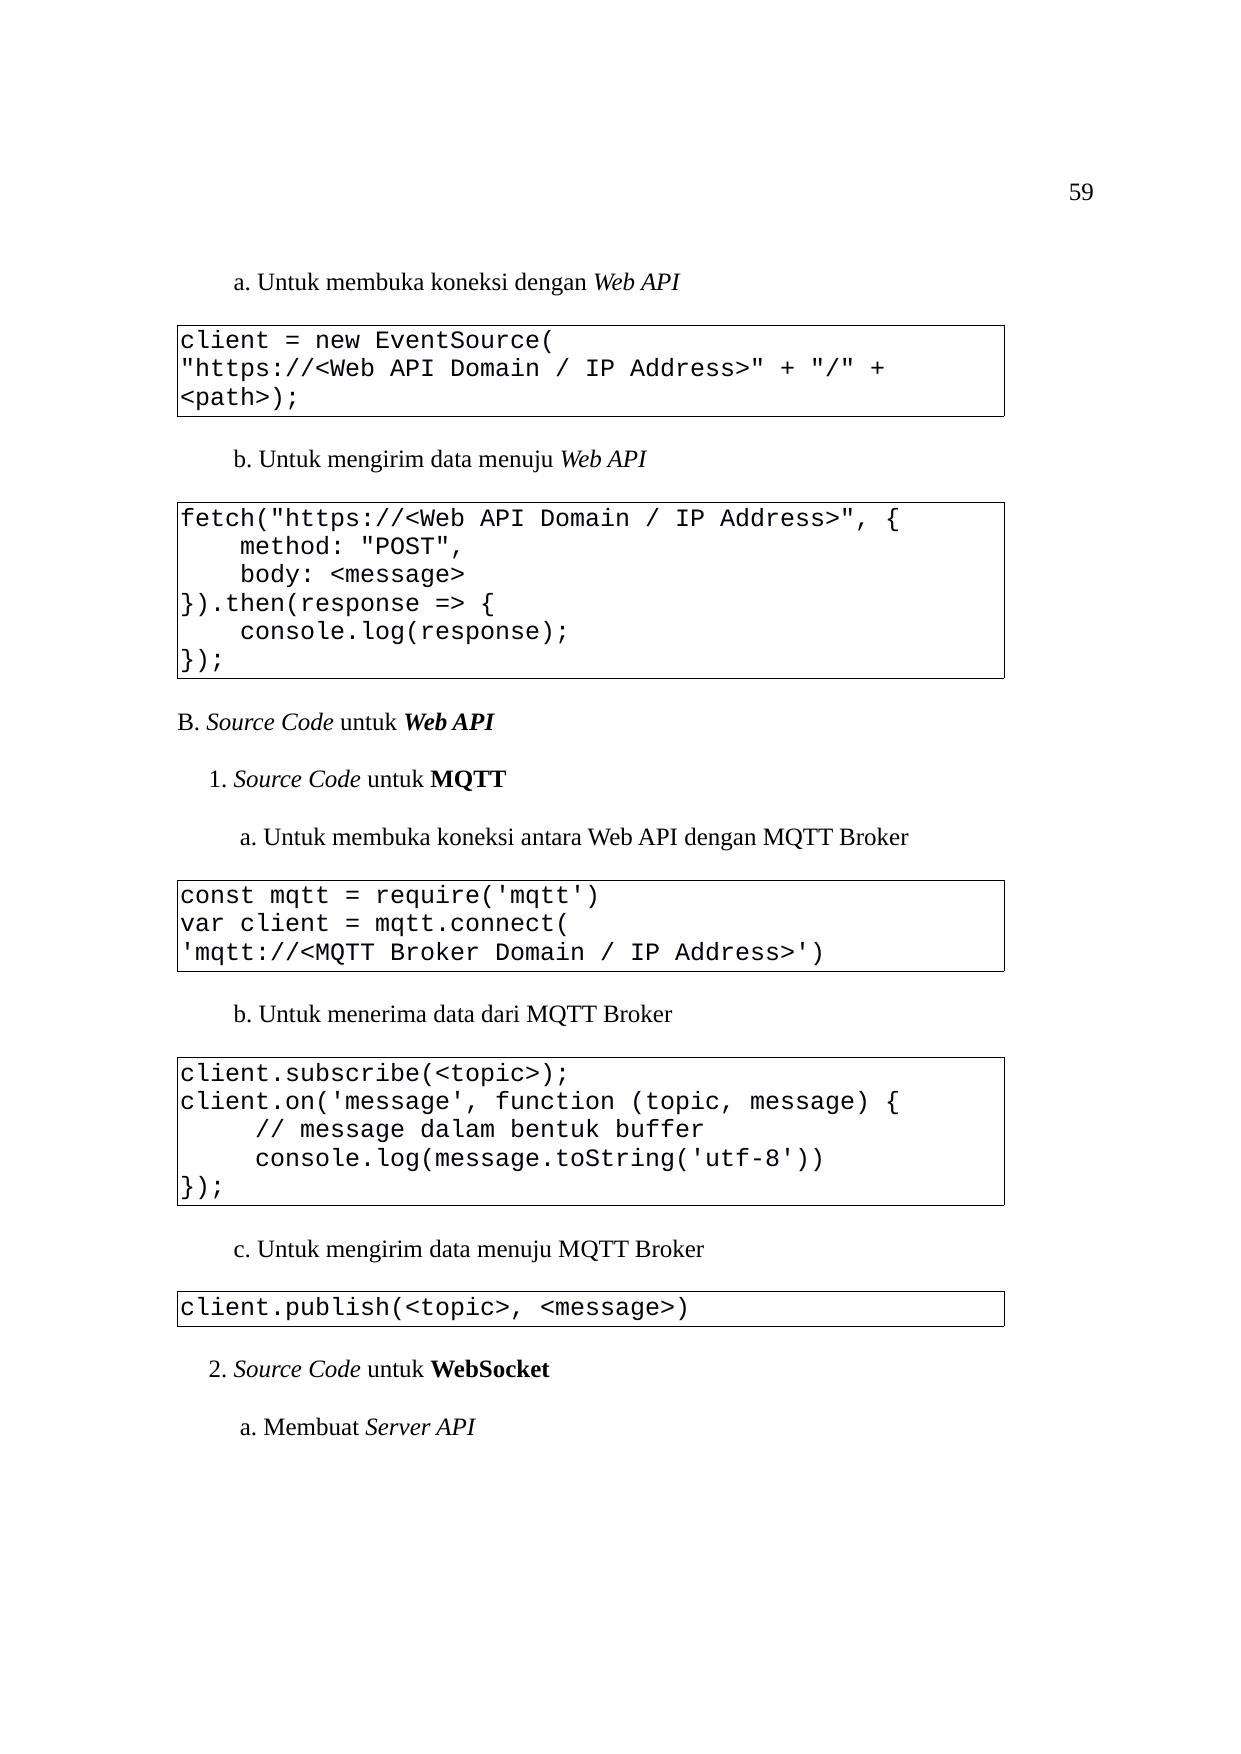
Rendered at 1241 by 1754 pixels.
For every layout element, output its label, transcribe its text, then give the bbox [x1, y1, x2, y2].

text a. Membuat Server API [177, 1412, 1093, 1441]
table_header client = new EventSource( "https://<Web API Domain / IP Address>" + "/" + <path>); [178, 326, 1004, 416]
text c. Untuk mengirim data menuju MQTT Broker [177, 1234, 1093, 1262]
text 1. Source Code untuk MQTT [177, 764, 1093, 793]
table_header const mqtt = require('mqtt') var client = mqtt.connect( 'mqtt://<MQTT Broker Domain / IP Address>') [178, 881, 1004, 971]
text b. Untuk mengirim data menuju Web API [177, 444, 1093, 473]
text b. Untuk menerima data dari MQTT Broker [177, 999, 1093, 1028]
table_header client.publish(<topic>, <message>) [178, 1292, 1004, 1326]
table_header client.subscribe(<topic>); client.on('message', function (topic, message) { // message dalam bentuk buffer console.log(message.toString('utf-8')) }); [178, 1058, 1004, 1205]
text B. Source Code untuk Web API [177, 707, 1093, 736]
text 2. Source Code untuk WebSocket [177, 1354, 1093, 1383]
text a. Untuk membuka koneksi dengan Web API [177, 267, 1093, 296]
table_header fetch("https://<Web API Domain / IP Address>", { method: "POST", body: <message> }).then(response => { console.log(response); }); [178, 503, 1004, 678]
text a. Untuk membuka koneksi antara Web API dengan MQTT Broker [177, 822, 1093, 851]
